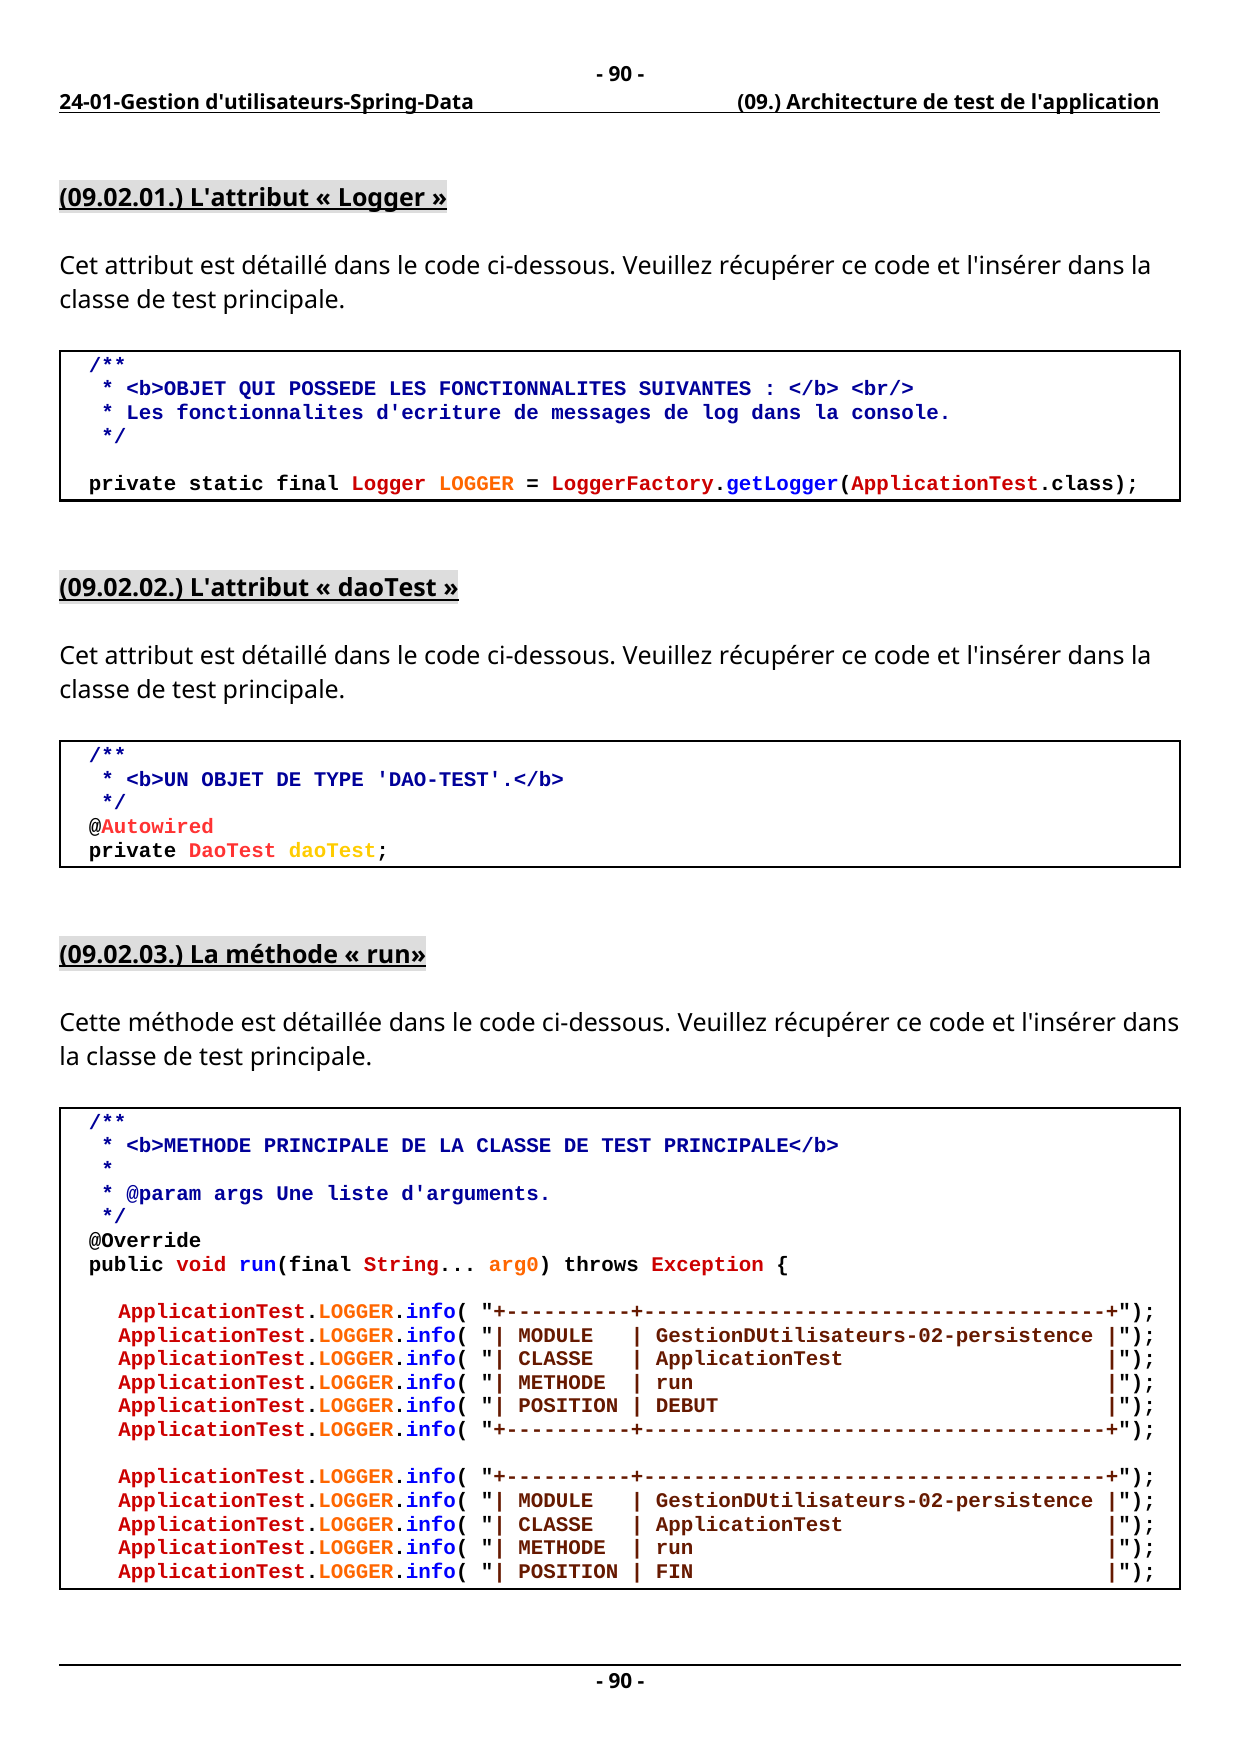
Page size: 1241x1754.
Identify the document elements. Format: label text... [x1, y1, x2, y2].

text (09.02.03.) La méthode « run» [59, 936, 1181, 971]
text private static final Logger LOGGER = LoggerFactory.getLogger(ApplicationTest.class); [61, 468, 1179, 499]
text /** * <b>OBJET QUI POSSEDE LES FONCTIONNALITES SUIVANTES : </b> <br/> * Les fonctionnalites d'ecriture de messages de log dans la console. */ [61, 352, 1179, 468]
text Cette méthode est détaillée dans le code ci-dessous. Veuillez récupérer ce code et l'insérer dans la classe de test principale. [59, 1004, 1181, 1073]
text (09.02.02.) L'attribut « daoTest » [59, 570, 1181, 604]
text Cet attribut est détaillé dans le code ci-dessous. Veuillez récupérer ce code et l'insérer dans la classe de test principale. [59, 248, 1181, 316]
text (09.02.01.) L'attribut « Logger » [59, 179, 1181, 213]
text /** * <b>UN OBJET DE TYPE 'DAO-TEST'.</b> */ @Autowired private DaoTest daoTest; [61, 742, 1179, 866]
text /** * <b>METHODE PRINCIPALE DE LA CLASSE DE TEST PRINCIPALE</b> * * @param args Une liste d'arguments. */ @Override public void run(final String... arg0) throws Exception { ApplicationTest.LOGGER.info( "+----------+-------------------------------------+"); ApplicationTest.LOGGER.info( "| MODULE | GestionDUtilisateurs-02-persistence |"); ApplicationTest.LOGGER.info( "| CLASSE | ApplicationTest |"); ApplicationTest.LOGGER.info( "| METHODE | run |"); ApplicationTest.LOGGER.info( "| POSITION | DEBUT |"); ApplicationTest.LOGGER.info( "+----------+-------------------------------------+"); ApplicationTest.LOGGER.info( "+----------+-------------------------------------+"); ApplicationTest.LOGGER.info( "| MODULE | GestionDUtilisateurs-02-persistence |"); ApplicationTest.LOGGER.info( "| CLASSE | ApplicationTest |"); ApplicationTest.LOGGER.info( "| METHODE | run |"); ApplicationTest.LOGGER.info( "| POSITION | FIN |"); [61, 1109, 1179, 1588]
text Cet attribut est détaillé dans le code ci-dessous. Veuillez récupérer ce code et l'insérer dans la classe de test principale. [59, 638, 1181, 706]
